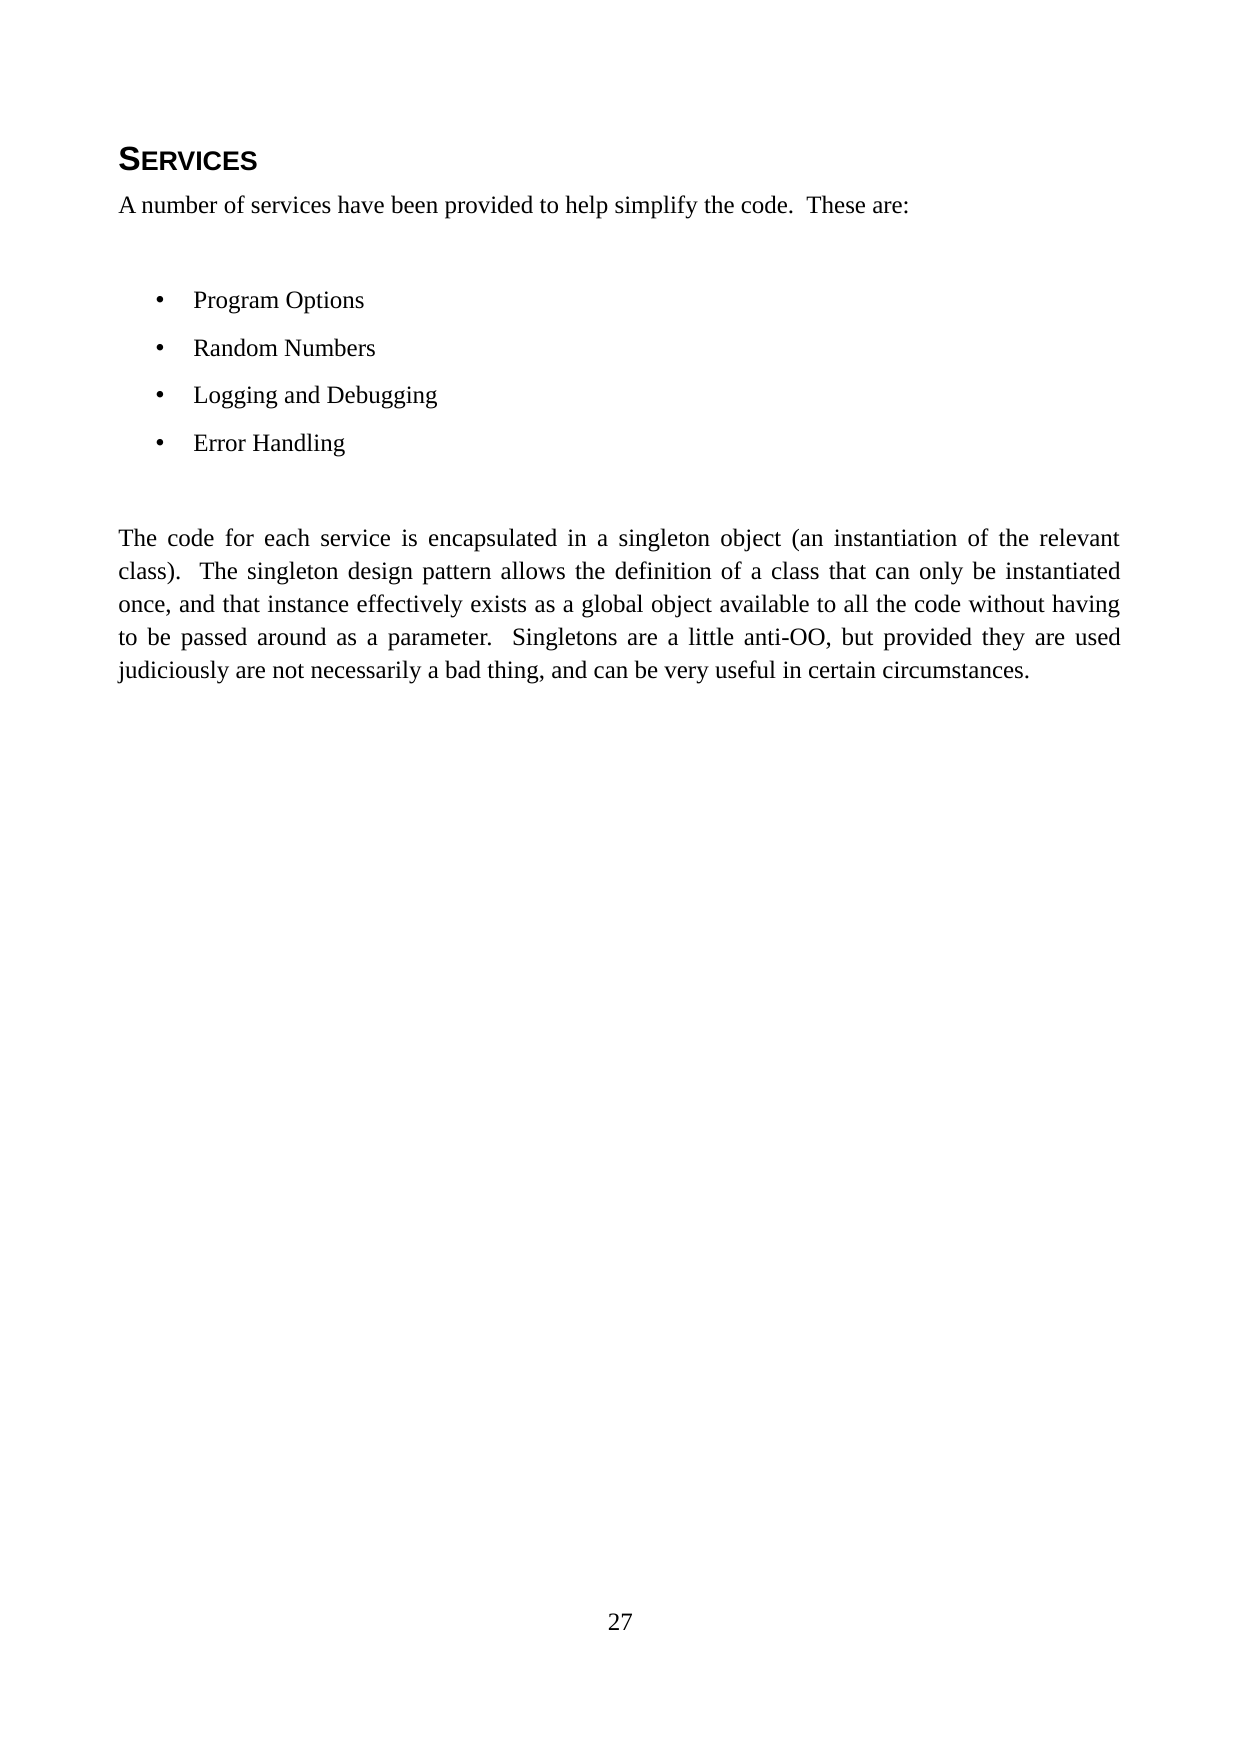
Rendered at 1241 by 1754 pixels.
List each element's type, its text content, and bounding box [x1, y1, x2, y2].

list Program Options [156, 285, 1122, 314]
text A number of services have been provided to help simplify the code. These are: [118, 190, 1122, 219]
list Error Handling [156, 428, 1122, 457]
text The code for each service is encapsulated in a singleton object (an instantiation of the relevant class). The singleton design pattern allows the definition of a class that can only be instantiated once, and that instance effectively exists as a global object available to all the code without having to be passed around as a parameter. Singletons are a little anti-OO, but provided they are used judiciously are not necessarily a bad thing, and can be very useful in certain circumstances. [118, 523, 1122, 684]
list Random Numbers [156, 333, 1122, 362]
list Logging and Debugging [156, 381, 1122, 409]
subtitle Services [118, 139, 1122, 178]
